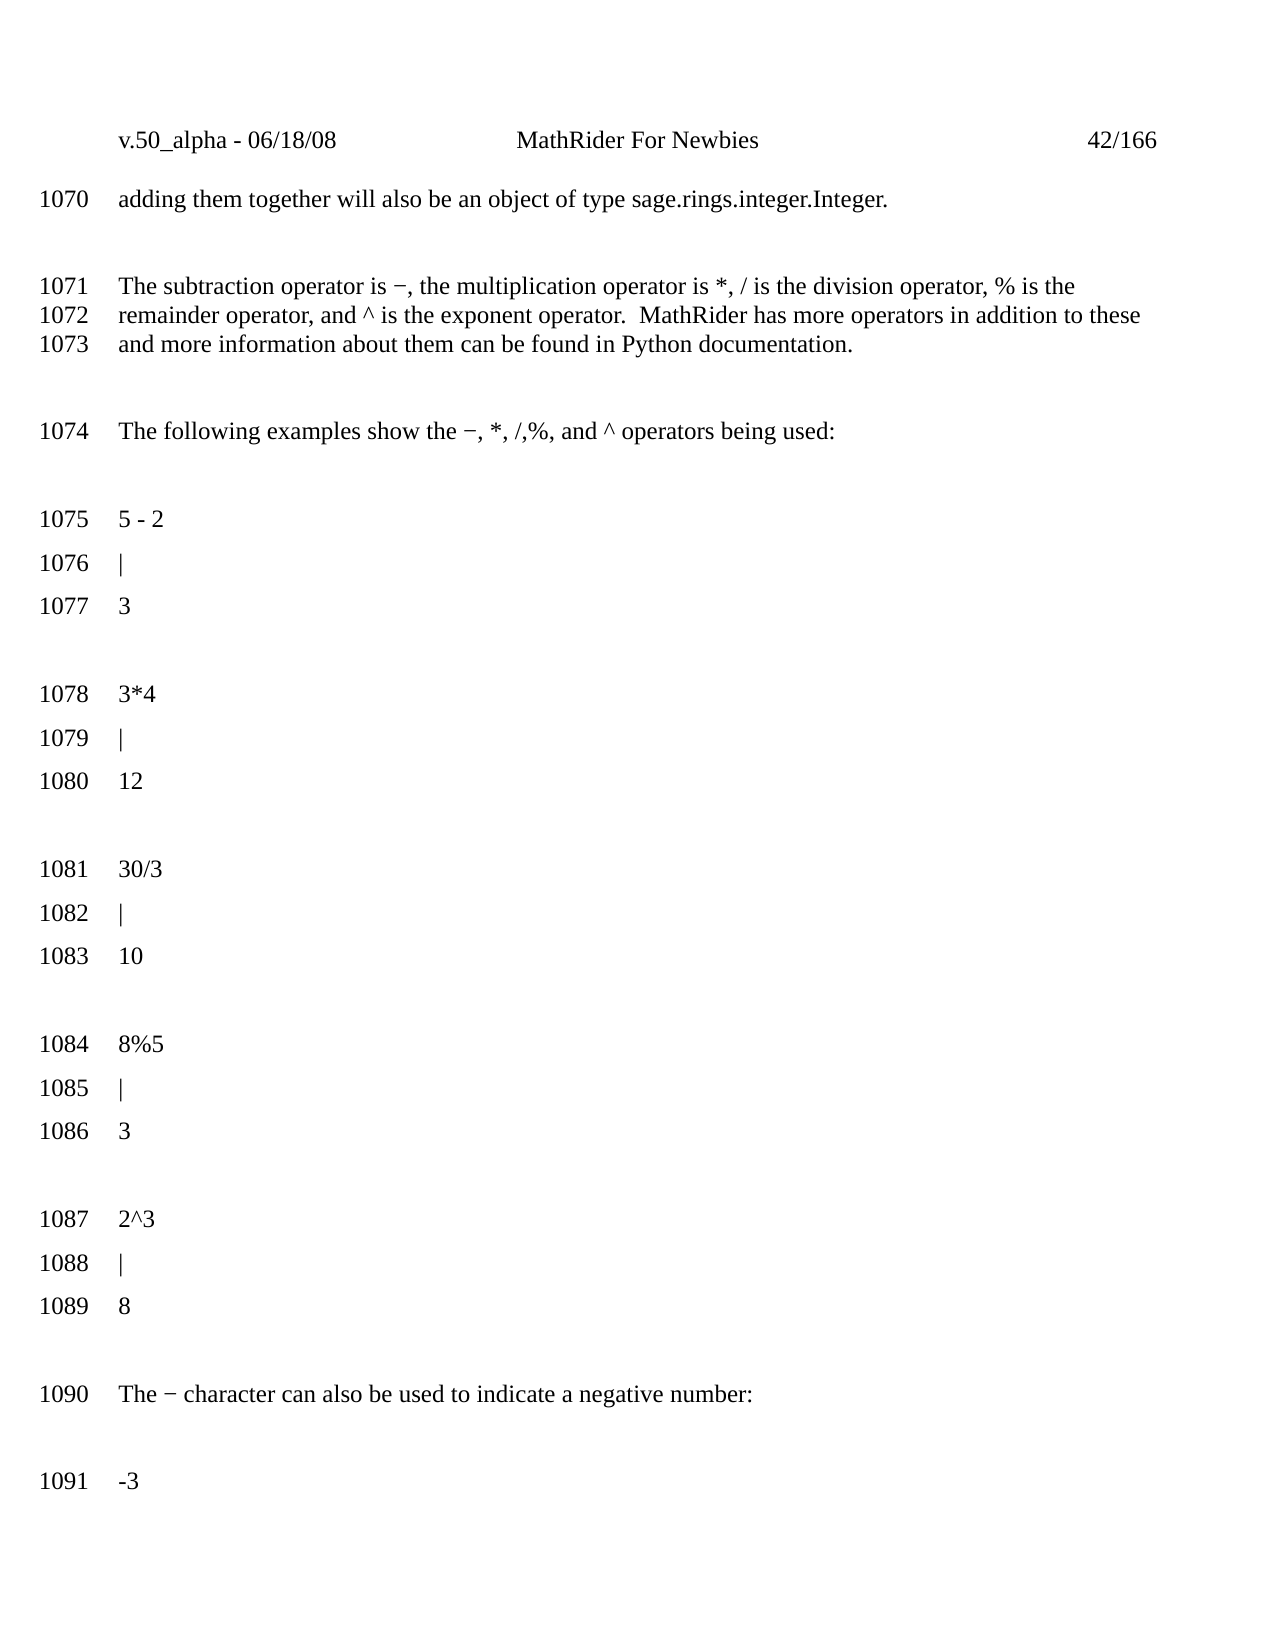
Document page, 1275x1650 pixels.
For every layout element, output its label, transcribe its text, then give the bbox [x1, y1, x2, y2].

text -3 [118, 1466, 1157, 1495]
text 3 [118, 591, 1157, 620]
text 8 [118, 1291, 1157, 1320]
text | [118, 1248, 1157, 1276]
text 10 [118, 941, 1157, 970]
text 12 [118, 766, 1157, 795]
text 3 [118, 1116, 1157, 1145]
text | [118, 1073, 1157, 1101]
text | [118, 548, 1157, 576]
text 3*4 [118, 679, 1157, 708]
text The following examples show the −, *, /,%, and ^ operators being used: [118, 416, 1157, 445]
text The − character can also be used to indicate a negative number: [118, 1379, 1157, 1408]
text | [118, 898, 1157, 926]
text 2^3 [118, 1204, 1157, 1233]
text 8%5 [118, 1029, 1157, 1058]
text The subtraction operator is −, the multiplication operator is *, / is the division operator, % is the remainder operator, and ^ is the exponent operator. MathRider has more operators in addition to these and more information about them can be found in Python documentation. [118, 271, 1157, 358]
text 30/3 [118, 854, 1157, 883]
text adding them together will also be an object of type sage.rings.integer.Integer. [118, 184, 1157, 213]
text 5 - 2 [118, 504, 1157, 533]
text | [118, 723, 1157, 751]
